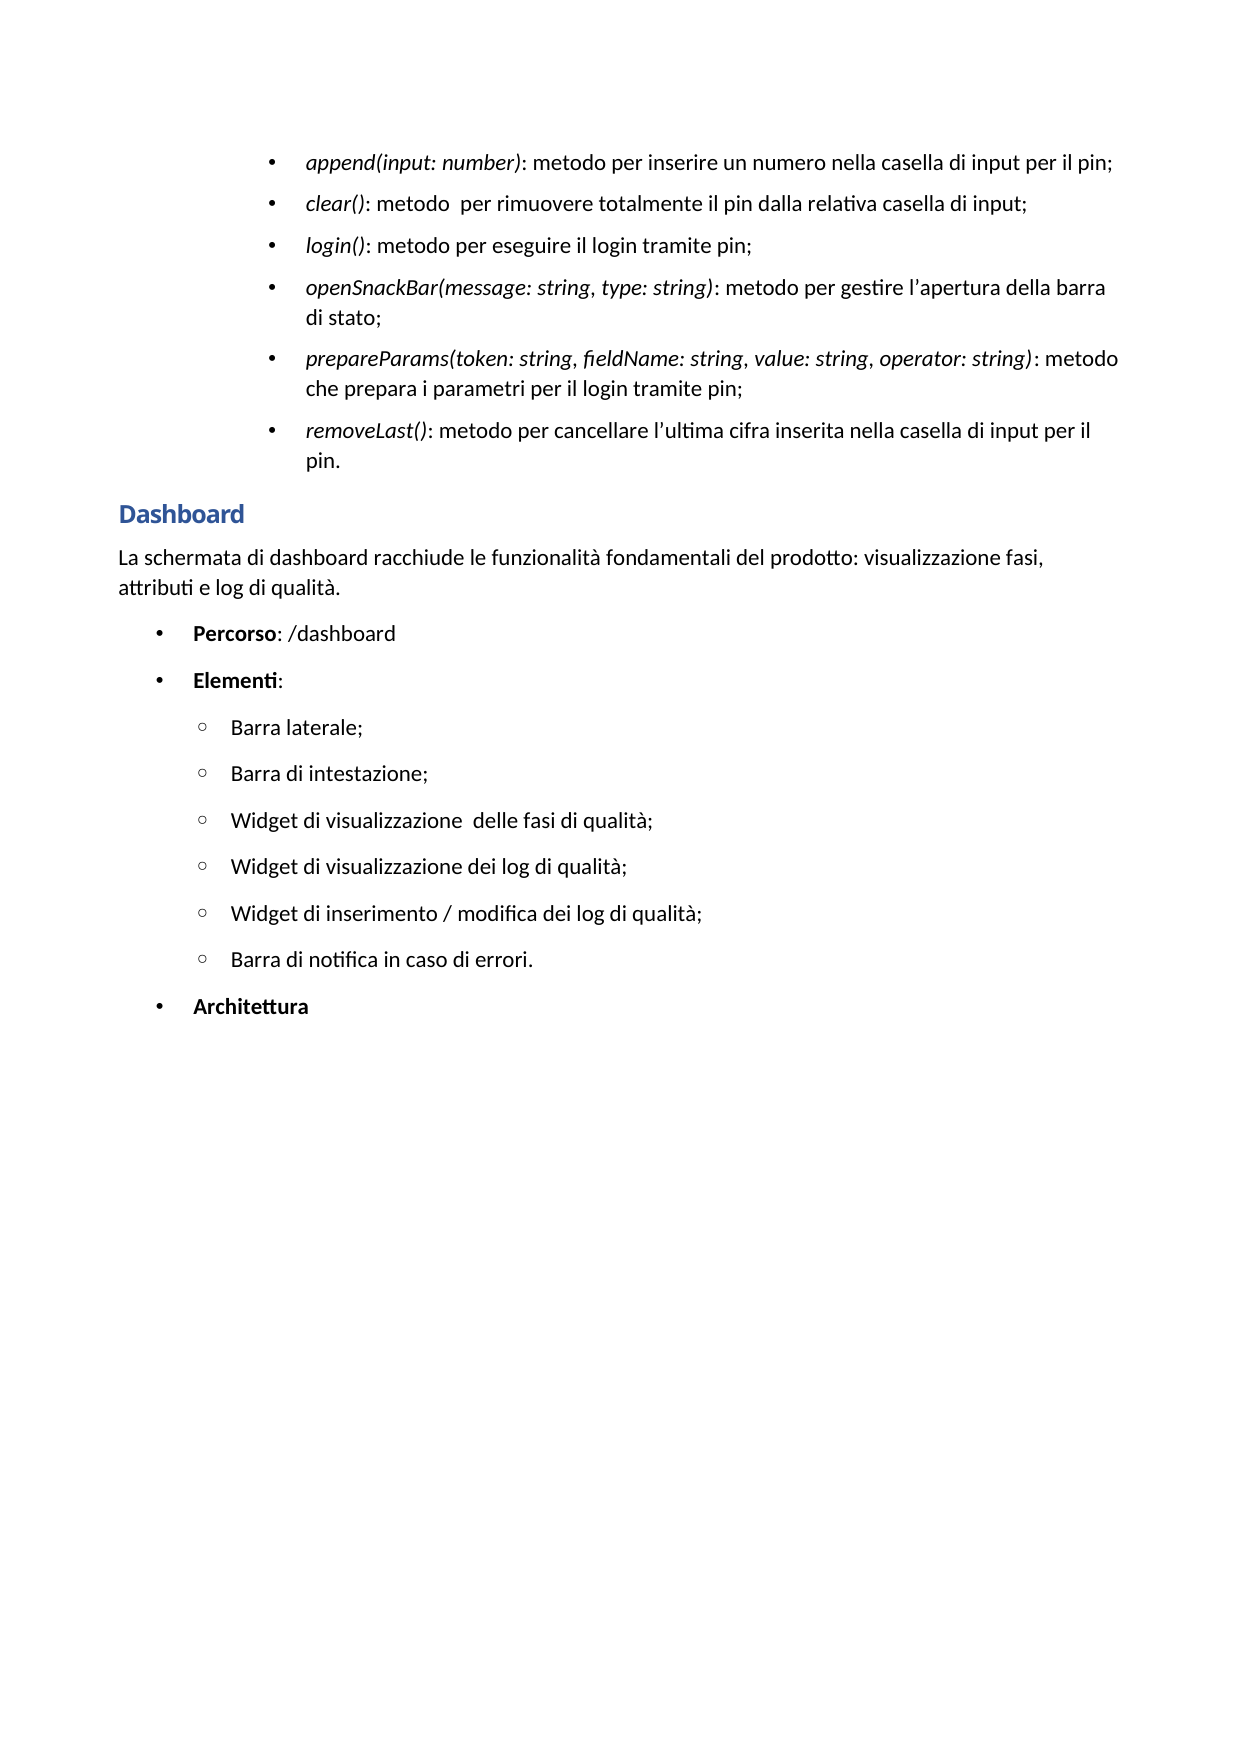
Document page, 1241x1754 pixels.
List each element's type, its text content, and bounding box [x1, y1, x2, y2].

list removeLast(): metodo per cancellare l’ultima cifra inserita nella casella di input per il pin. [268, 416, 1122, 474]
list append(input: number): metodo per inserire un numero nella casella di input per il pin; [268, 148, 1122, 176]
list Barra di notifica in caso di errori. [193, 946, 1122, 973]
list Elementi: [156, 666, 1122, 694]
list Widget di visualizzazione delle fasi di qualità; [193, 806, 1122, 834]
list clear(): metodo per rimuovere totalmente il pin dalla relativa casella di input; [268, 189, 1122, 217]
list Barra di intestazione; [193, 759, 1122, 787]
text La schermata di dashboard racchiude le funzionalità fondamentali del prodotto: visualizzazione fasi, attributi e log di qualità. [118, 543, 1122, 601]
list Widget di visualizzazione dei log di qualità; [193, 852, 1122, 880]
list Widget di inserimento / modifica dei log di qualità; [193, 899, 1122, 927]
list Architettura [156, 992, 1122, 1020]
list prepareParams(token: string, fieldName: string, value: string, operator: string): metodo che prepara i parametri per il login tramite pin; [268, 344, 1122, 402]
list login(): metodo per eseguire il login tramite pin; [268, 231, 1122, 259]
list Percorso: /dashboard [156, 619, 1122, 648]
subtitle Dashboard [118, 497, 1122, 531]
list openSnackBar(message: string, type: string): metodo per gestire l’apertura della barra di stato; [268, 273, 1122, 331]
list Barra laterale; [193, 713, 1122, 741]
